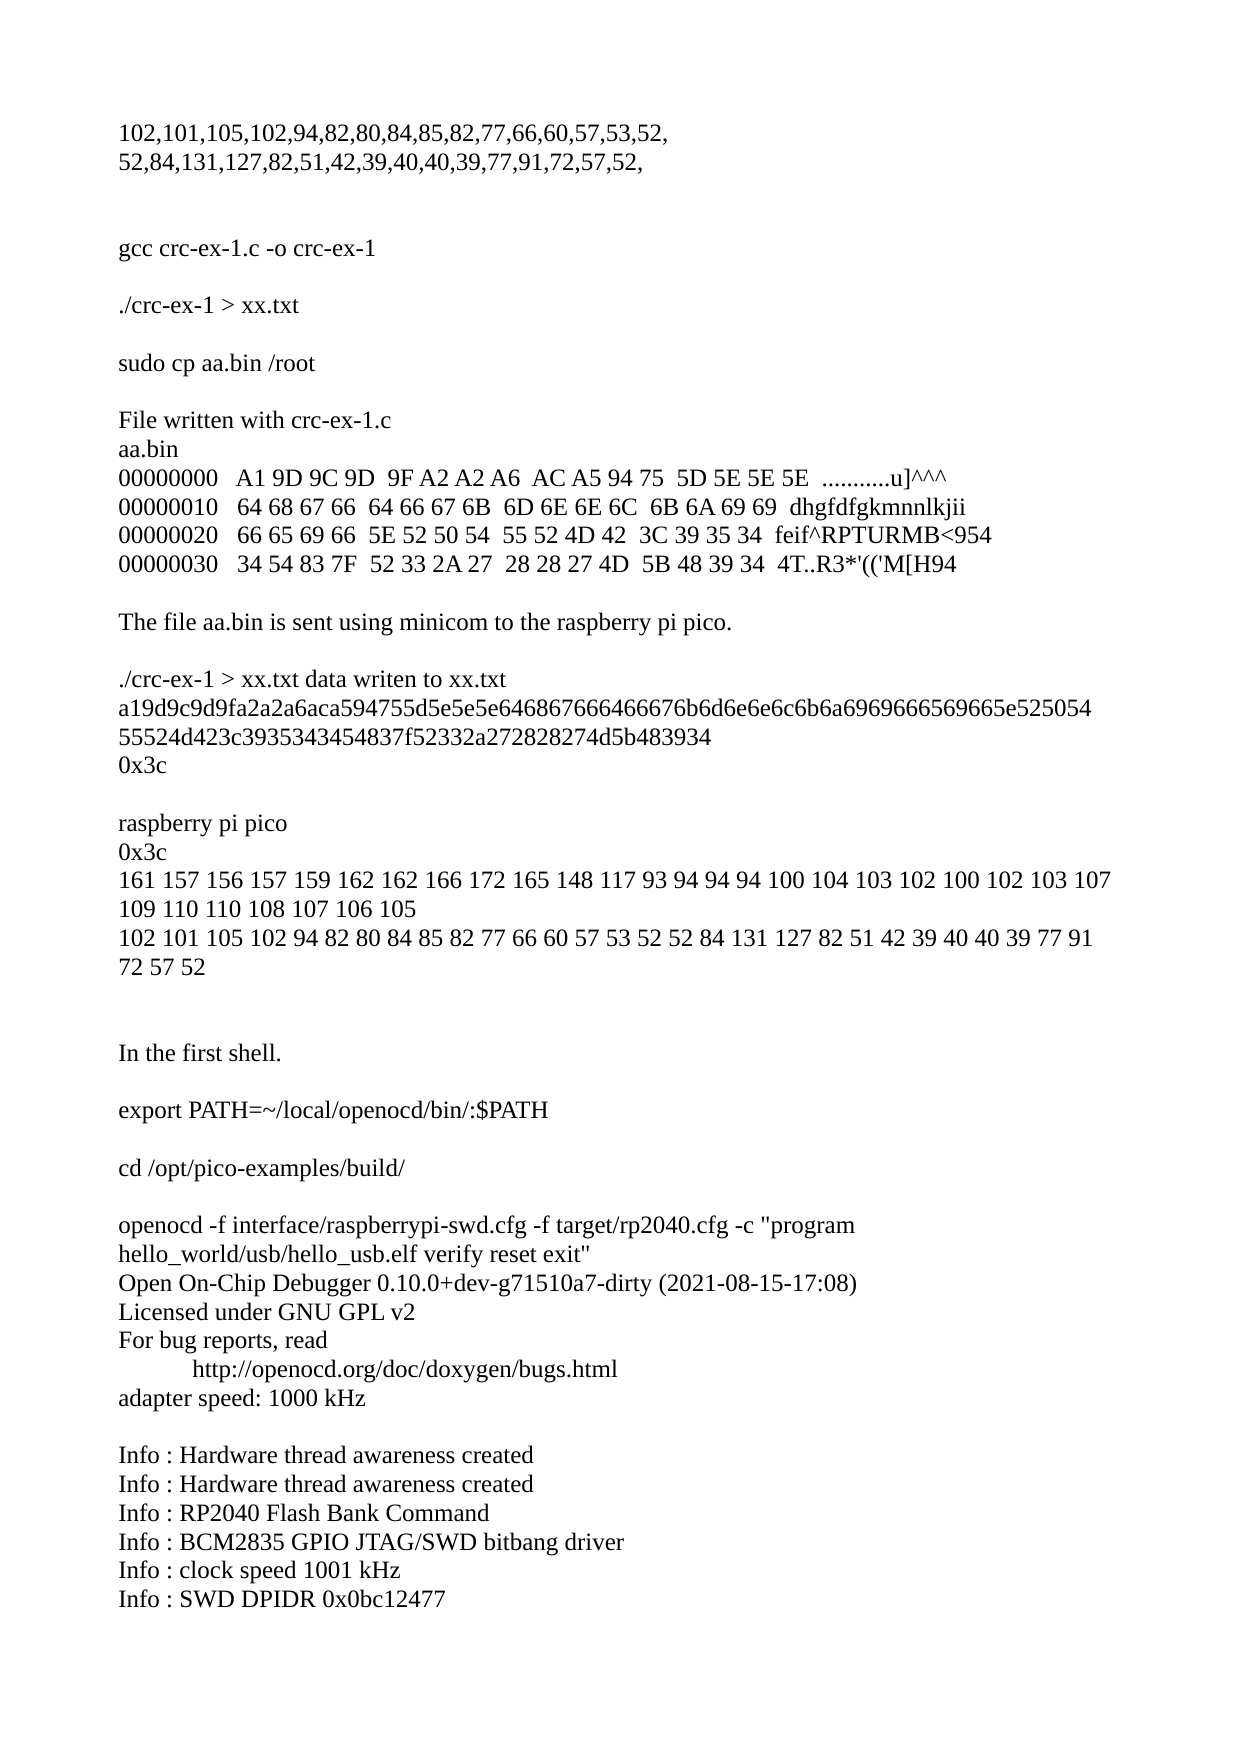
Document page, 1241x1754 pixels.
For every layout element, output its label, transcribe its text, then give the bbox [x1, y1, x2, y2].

text ./crc-ex-1 > xx.txt data writen to xx.txt [118, 664, 1122, 693]
text 102 101 105 102 94 82 80 84 85 82 77 66 60 57 53 52 52 84 131 127 82 51 42 39 40 40 39 77 91 72 57 52 [118, 923, 1122, 981]
text 0x3c [118, 837, 1122, 866]
text In the first shell. [118, 1038, 1122, 1067]
text http://openocd.org/doc/doxygen/bugs.html [118, 1354, 1122, 1383]
text raspberry pi pico [118, 808, 1122, 837]
text 102,101,105,102,94,82,80,84,85,82,77,66,60,57,53,52, [118, 118, 1122, 147]
text openocd -f interface/raspberrypi-swd.cfg -f target/rp2040.cfg -c "program hello_world/usb/hello_usb.elf verify reset exit" [118, 1211, 1122, 1268]
text For bug reports, read [118, 1326, 1122, 1354]
text Open On-Chip Debugger 0.10.0+dev-g71510a7-dirty (2021-08-15-17:08) [118, 1268, 1122, 1297]
text gcc crc-ex-1.c -o crc-ex-1 [118, 233, 1122, 262]
text a19d9c9d9fa2a2a6aca594755d5e5e5e646867666466676b6d6e6e6c6b6a6969666569665e525054 [118, 693, 1122, 722]
text Info : SWD DPIDR 0x0bc12477 [118, 1584, 1122, 1613]
text 0x3c [118, 751, 1122, 779]
text 00000000 A1 9D 9C 9D 9F A2 A2 A6 AC A5 94 75 5D 5E 5E 5E ...........u]^^^ [118, 463, 1122, 492]
text 00000030 34 54 83 7F 52 33 2A 27 28 28 27 4D 5B 48 39 34 4T..R3*'(('M[H94 [118, 549, 1122, 578]
text Info : Hardware thread awareness created [118, 1441, 1122, 1469]
text Info : Hardware thread awareness created [118, 1469, 1122, 1498]
text aa.bin [118, 434, 1122, 463]
text ./crc-ex-1 > xx.txt [118, 291, 1122, 319]
text The file aa.bin is sent using minicom to the raspberry pi pico. [118, 607, 1122, 636]
text Info : clock speed 1001 kHz [118, 1556, 1122, 1584]
text Licensed under GNU GPL v2 [118, 1297, 1122, 1326]
text cd /opt/pico-examples/build/ [118, 1153, 1122, 1182]
text export PATH=~/local/openocd/bin/:$PATH [118, 1096, 1122, 1124]
text 55524d423c3935343454837f52332a272828274d5b483934 [118, 722, 1122, 751]
text 52,84,131,127,82,51,42,39,40,40,39,77,91,72,57,52, [118, 147, 1122, 176]
text File written with crc-ex-1.c [118, 406, 1122, 434]
text sudo cp aa.bin /root [118, 348, 1122, 377]
text Info : RP2040 Flash Bank Command [118, 1498, 1122, 1527]
text 00000020 66 65 69 66 5E 52 50 54 55 52 4D 42 3C 39 35 34 feif^RPTURMB<954 [118, 521, 1122, 549]
text 00000010 64 68 67 66 64 66 67 6B 6D 6E 6E 6C 6B 6A 69 69 dhgfdfgkmnnlkjii [118, 492, 1122, 521]
text Info : BCM2835 GPIO JTAG/SWD bitbang driver [118, 1527, 1122, 1556]
text 161 157 156 157 159 162 162 166 172 165 148 117 93 94 94 94 100 104 103 102 100 102 103 107 109 110 110 108 107 106 105 [118, 866, 1122, 923]
text adapter speed: 1000 kHz [118, 1383, 1122, 1412]
